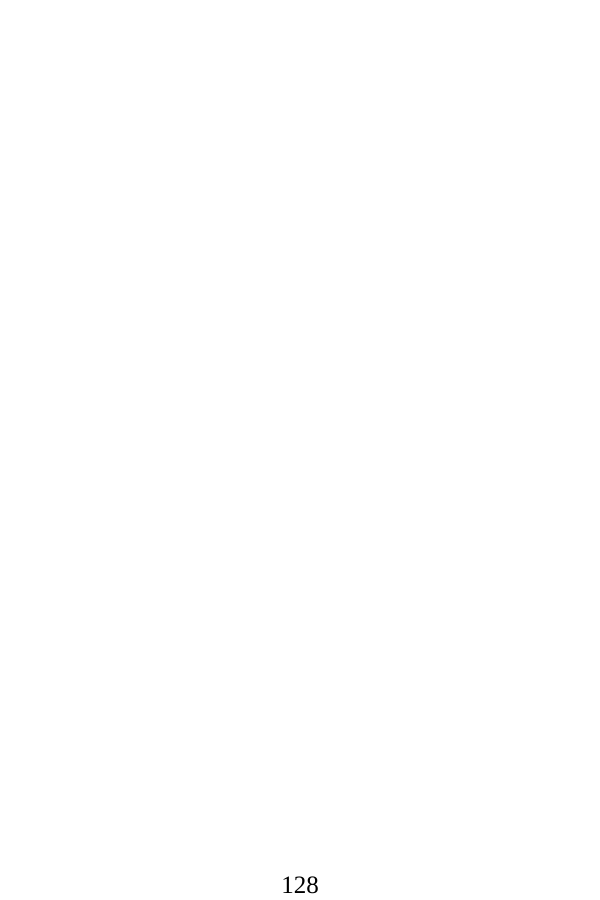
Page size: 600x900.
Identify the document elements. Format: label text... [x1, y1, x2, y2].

text I wanted to take a bath, but as usual decided against it with the basement being dark and Erica probably asleep. [37, 151, 562, 219]
text When I got home I thought more about how that could have been at least the second time she had sneakily tried to ask me if I was interested in [37, 764, 562, 832]
text I was having dreams of annoying white noise, which Erica confirmed was happening all over the place. I went downstairs, made a cup of coffee, listened to her tales in applying for a visa, talked briefly about walking and journaling, including my new Chromebook, made another cup of coffee, came upstairs, formatted and wrote in my journal. [37, 287, 562, 446]
text pep(peroni) in my step, deposited the pizza box in my neighbor's bin, put my grapes and bananas away, hung my bag and hat on the door, took off my clothes in the darkness, got in bed and wrote in my journal. [37, 37, 562, 128]
text VII.III [37, 242, 562, 264]
text I laughed and said, "I'm already doing it! What do you want to be when you grew up?" [37, 560, 562, 605]
text When she was little, she wanted to teach at a community college. The main reason she had brought it up was she had been thinking about how all her sister really wanted to do was get married and have kids. I explained how that seemed like an important part of one's life, but not exactly what to do with it, in my opinion. [37, 605, 562, 764]
text I forgot to mention some things from the day before: while hanging out with Hannah, drinking my hopmosa, she came out of her bedroom and said, "Do you ever think about what you want to be when you grow up?" [37, 469, 562, 560]
